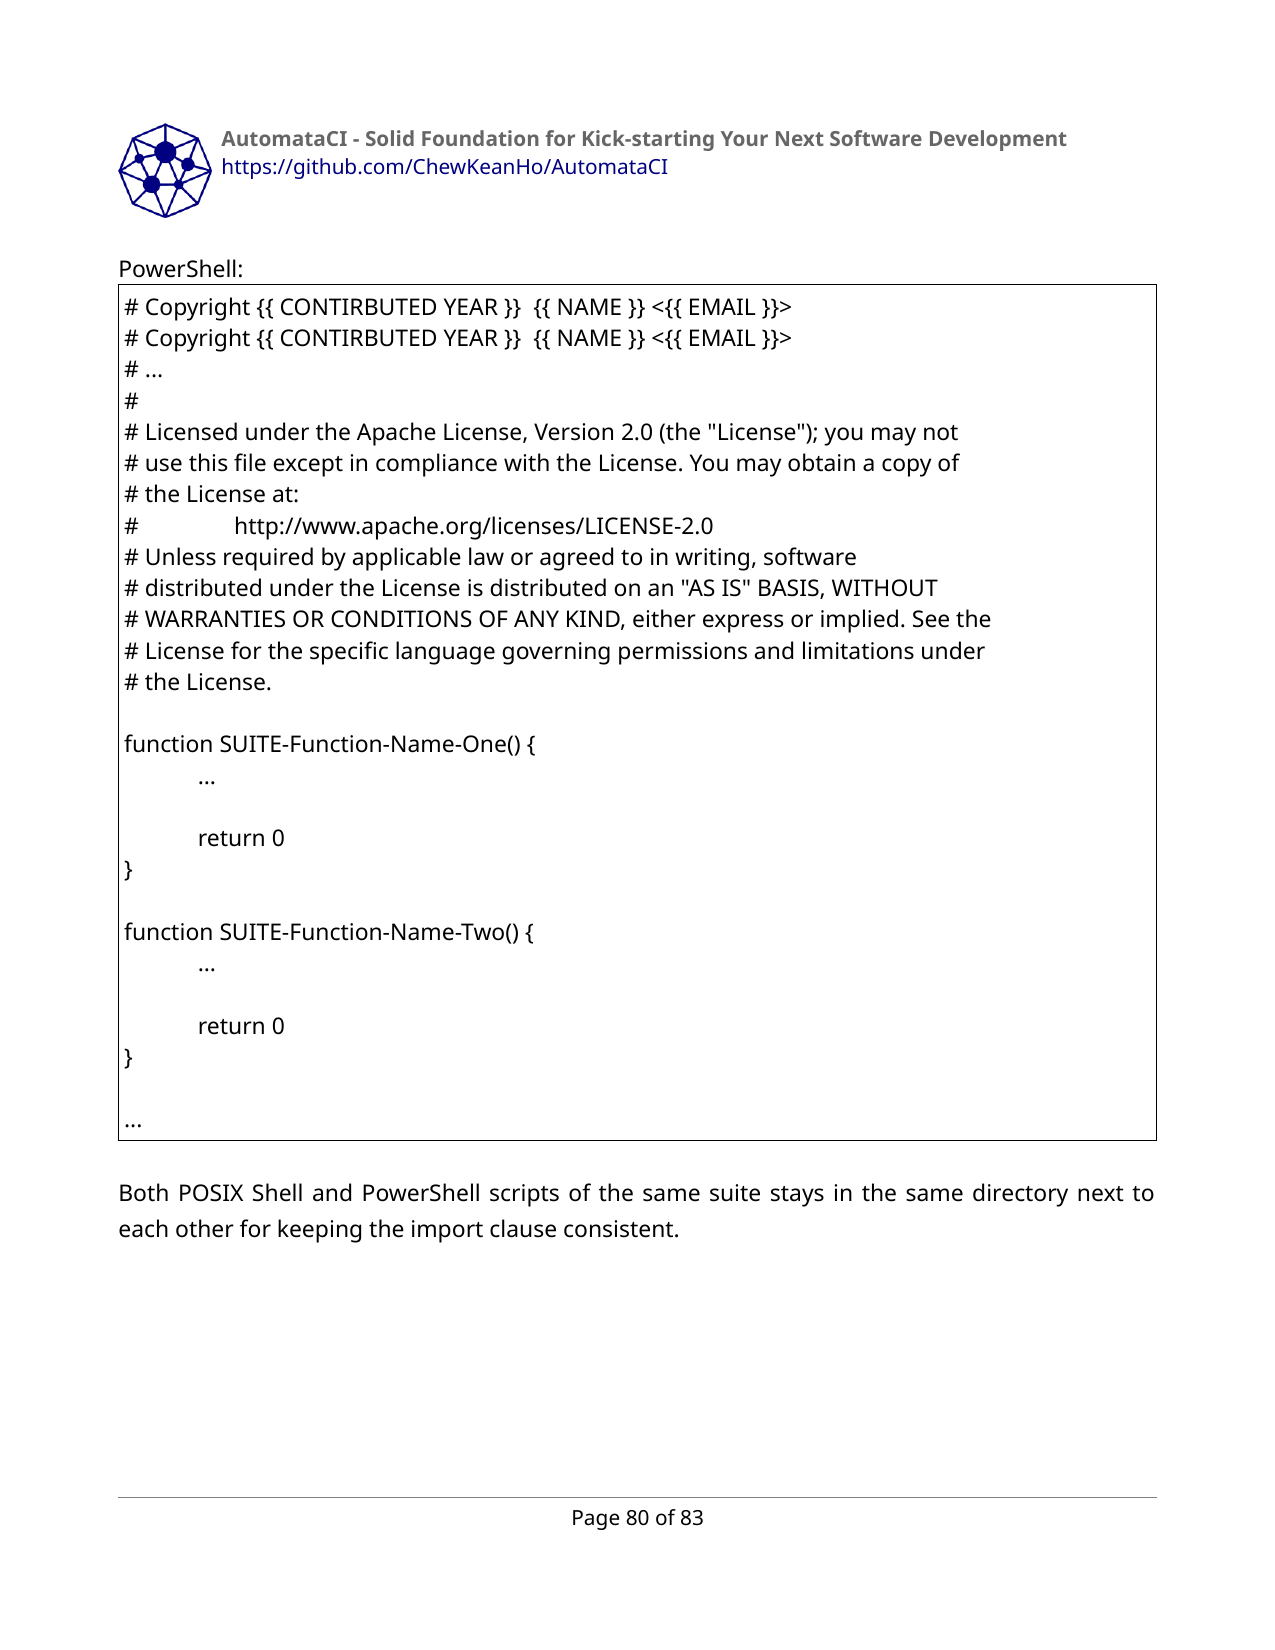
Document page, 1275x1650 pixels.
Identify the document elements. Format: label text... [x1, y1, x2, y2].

table_header # Copyright {{ CONTIRBUTED YEAR }} {{ NAME }} <{{ EMAIL }}> # Copyright {{ CONTIRBUTED YEAR }} {{ NAME }} <{{ EMAIL }}> # ... # # Licensed under the Apache License, Version 2.0 (the "License"); you may not # use this file except in compliance with the License. You may obtain a copy of # the License at: # http://www.apache.org/licenses/LICENSE-2.0 # Unless required by applicable law or agreed to in writing, software # distributed under the License is distributed on an "AS IS" BASIS, WITHOUT # WARRANTIES OR CONDITIONS OF ANY KIND, either express or implied. See the # License for the specific language governing permissions and limitations under # the License. function SUITE-Function-Name-One() { … return 0 } function SUITE-Function-Name-Two() { … return 0 } ... [119, 285, 1156, 1140]
text PowerShell: [118, 253, 1157, 284]
text Both POSIX Shell and PowerShell scripts of the same suite stays in the same directory next to each other for keeping the import clause consistent. [118, 1177, 1157, 1244]
picture [118, 123, 212, 218]
